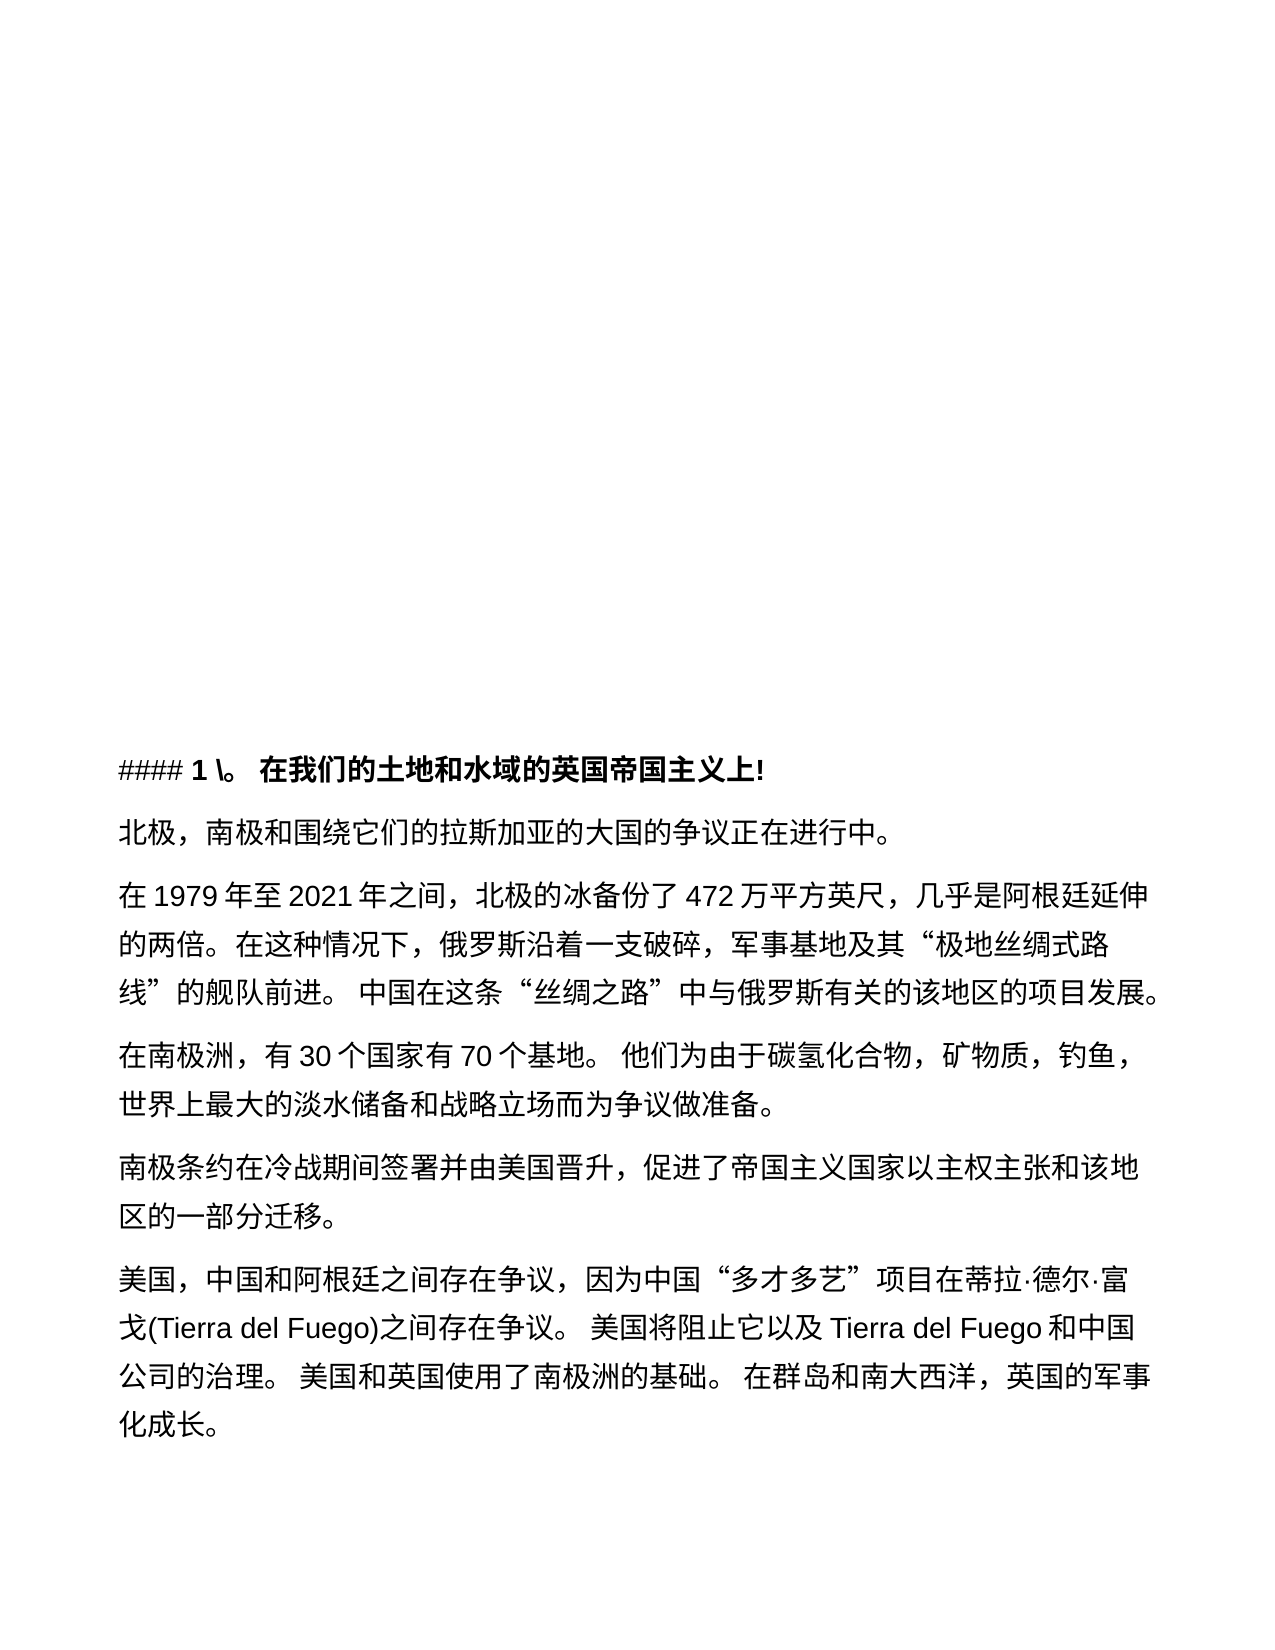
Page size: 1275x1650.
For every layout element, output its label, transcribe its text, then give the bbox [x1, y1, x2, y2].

text 北极，南极和围绕它们的拉斯加亚的大国的争议正在进行中。 [118, 809, 1157, 852]
text 南极条约在冷战期间签署并由美国晋升，促进了帝国主义国家以主权主张和该地区的一部分迁移。 [118, 1144, 1157, 1235]
text 美国，中国和阿根廷之间存在争议，因为中国“多才多艺”项目在蒂拉·德尔·富戈(Tierra del Fuego)之间存在争议。 美国将阻止它以及Tierra del Fuego和中国公司的治理。 美国和英国使用了南极洲的基础。 在群岛和南大西洋，英国的军事化成长。 [118, 1256, 1157, 1444]
text 在1979年至2021年之间，北极的冰备份了472万平方英尺，几乎是阿根廷延伸的两倍。在这种情况下，俄罗斯沿着一支破碎，军事基地及其“极地丝绸式路线”的舰队前进。 中国在这条“丝绸之路”中与俄罗斯有关的该地区的项目发展。 [118, 873, 1157, 1012]
text #### 1 \。 在我们的土地和水域的英国帝国主义上! [118, 118, 1157, 789]
text 在南极洲，有30个国家有70个基地。 他们为由于碳氢化合物，矿物质，钓鱼，世界上最大的淡水储备和战略立场而为争议做准备。 [118, 1033, 1157, 1124]
